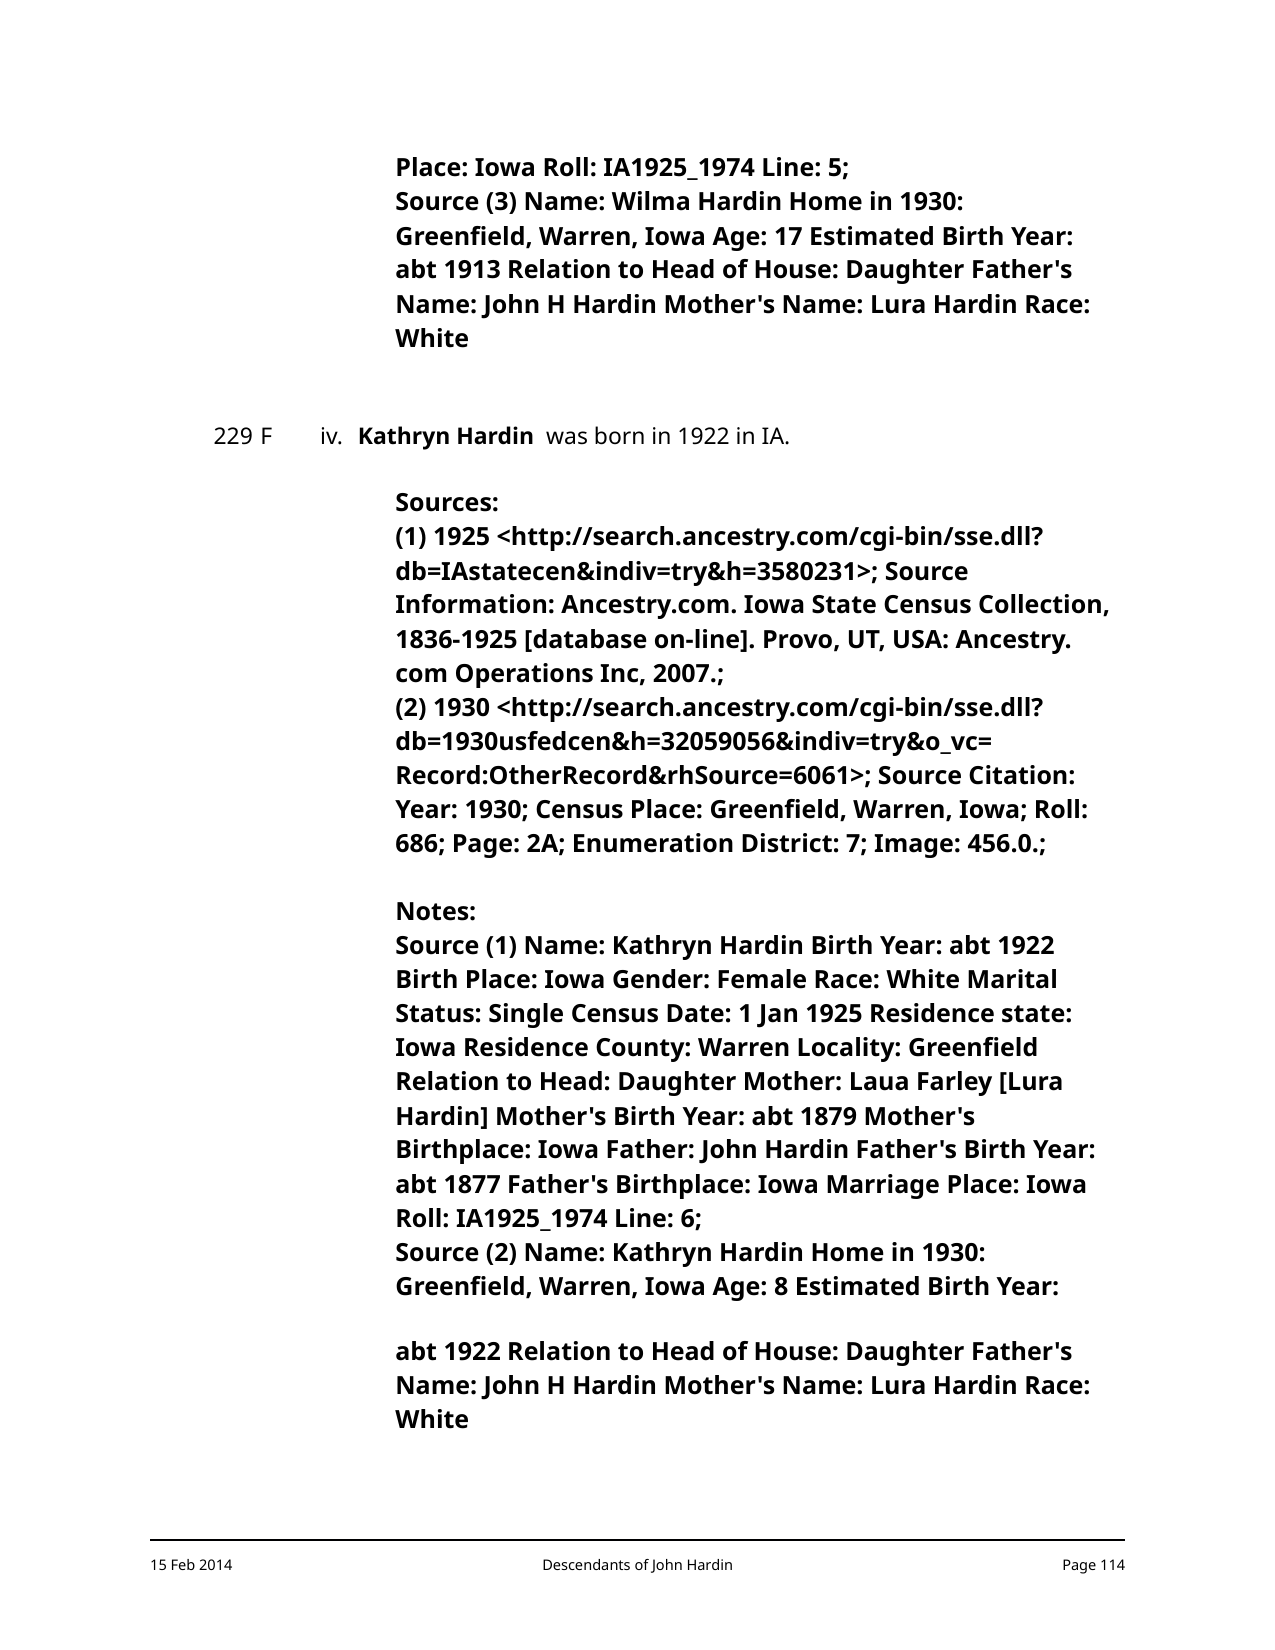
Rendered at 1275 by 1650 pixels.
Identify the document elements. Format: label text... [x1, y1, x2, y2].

text Source (3) Name: Wilma Hardin Home in 1930: [395, 184, 1125, 218]
text 686; Page: 2A; Enumeration District: 7; Image: 456.0.; [395, 826, 1125, 860]
text White [395, 1402, 1125, 1436]
text White [395, 320, 1125, 354]
text Iowa Residence County: Warren Locality: Greenfield [395, 1030, 1125, 1064]
text Hardin] Mother's Birth Year: abt 1879 Mother's [395, 1098, 1125, 1132]
text Record:OtherRecord&rhSource=6061>; Source Citation: [395, 757, 1125, 792]
text Greenfield, Warren, Iowa Age: 17 Estimated Birth Year: [395, 218, 1125, 252]
text (1) 1925 <http://search.ancestry.com/cgi-bin/sse.dll? [395, 519, 1125, 553]
text com Operations Inc, 2007.; [395, 655, 1125, 689]
text 229 F iv. Kathryn Hardin was born in 1922 in IA. [150, 420, 1125, 451]
text abt 1922 Relation to Head of House: Daughter Father's [395, 1334, 1125, 1368]
text Greenfield, Warren, Iowa Age: 8 Estimated Birth Year: [395, 1268, 1125, 1302]
text Sources: [395, 485, 1125, 519]
text Name: John H Hardin Mother's Name: Lura Hardin Race: [395, 286, 1125, 320]
text db=1930usfedcen&h=32059056&indiv=try&o_vc= [395, 723, 1125, 757]
text Status: Single Census Date: 1 Jan 1925 Residence state: [395, 996, 1125, 1030]
text 1836-1925 [database on-line]. Provo, UT, USA: Ancestry. [395, 621, 1125, 655]
text Information: Ancestry.com. Iowa State Census Collection, [395, 587, 1125, 621]
text Roll: IA1925_1974 Line: 6; [395, 1200, 1125, 1234]
text abt 1913 Relation to Head of House: Daughter Father's [395, 252, 1125, 286]
text Notes: [395, 894, 1125, 928]
text Name: John H Hardin Mother's Name: Lura Hardin Race: [395, 1368, 1125, 1402]
text Place: Iowa Roll: IA1925_1974 Line: 5; [395, 150, 1125, 184]
text (2) 1930 <http://search.ancestry.com/cgi-bin/sse.dll? [395, 689, 1125, 723]
text Source (1) Name: Kathryn Hardin Birth Year: abt 1922 [395, 928, 1125, 962]
text abt 1877 Father's Birthplace: Iowa Marriage Place: Iowa [395, 1166, 1125, 1200]
text Relation to Head: Daughter Mother: Laua Farley [Lura [395, 1064, 1125, 1098]
text Birth Place: Iowa Gender: Female Race: White Marital [395, 962, 1125, 996]
text Birthplace: Iowa Father: John Hardin Father's Birth Year: [395, 1132, 1125, 1166]
text Year: 1930; Census Place: Greenfield, Warren, Iowa; Roll: [395, 792, 1125, 826]
text Source (2) Name: Kathryn Hardin Home in 1930: [395, 1234, 1125, 1268]
text db=IAstatecen&indiv=try&h=3580231>; Source [395, 553, 1125, 587]
